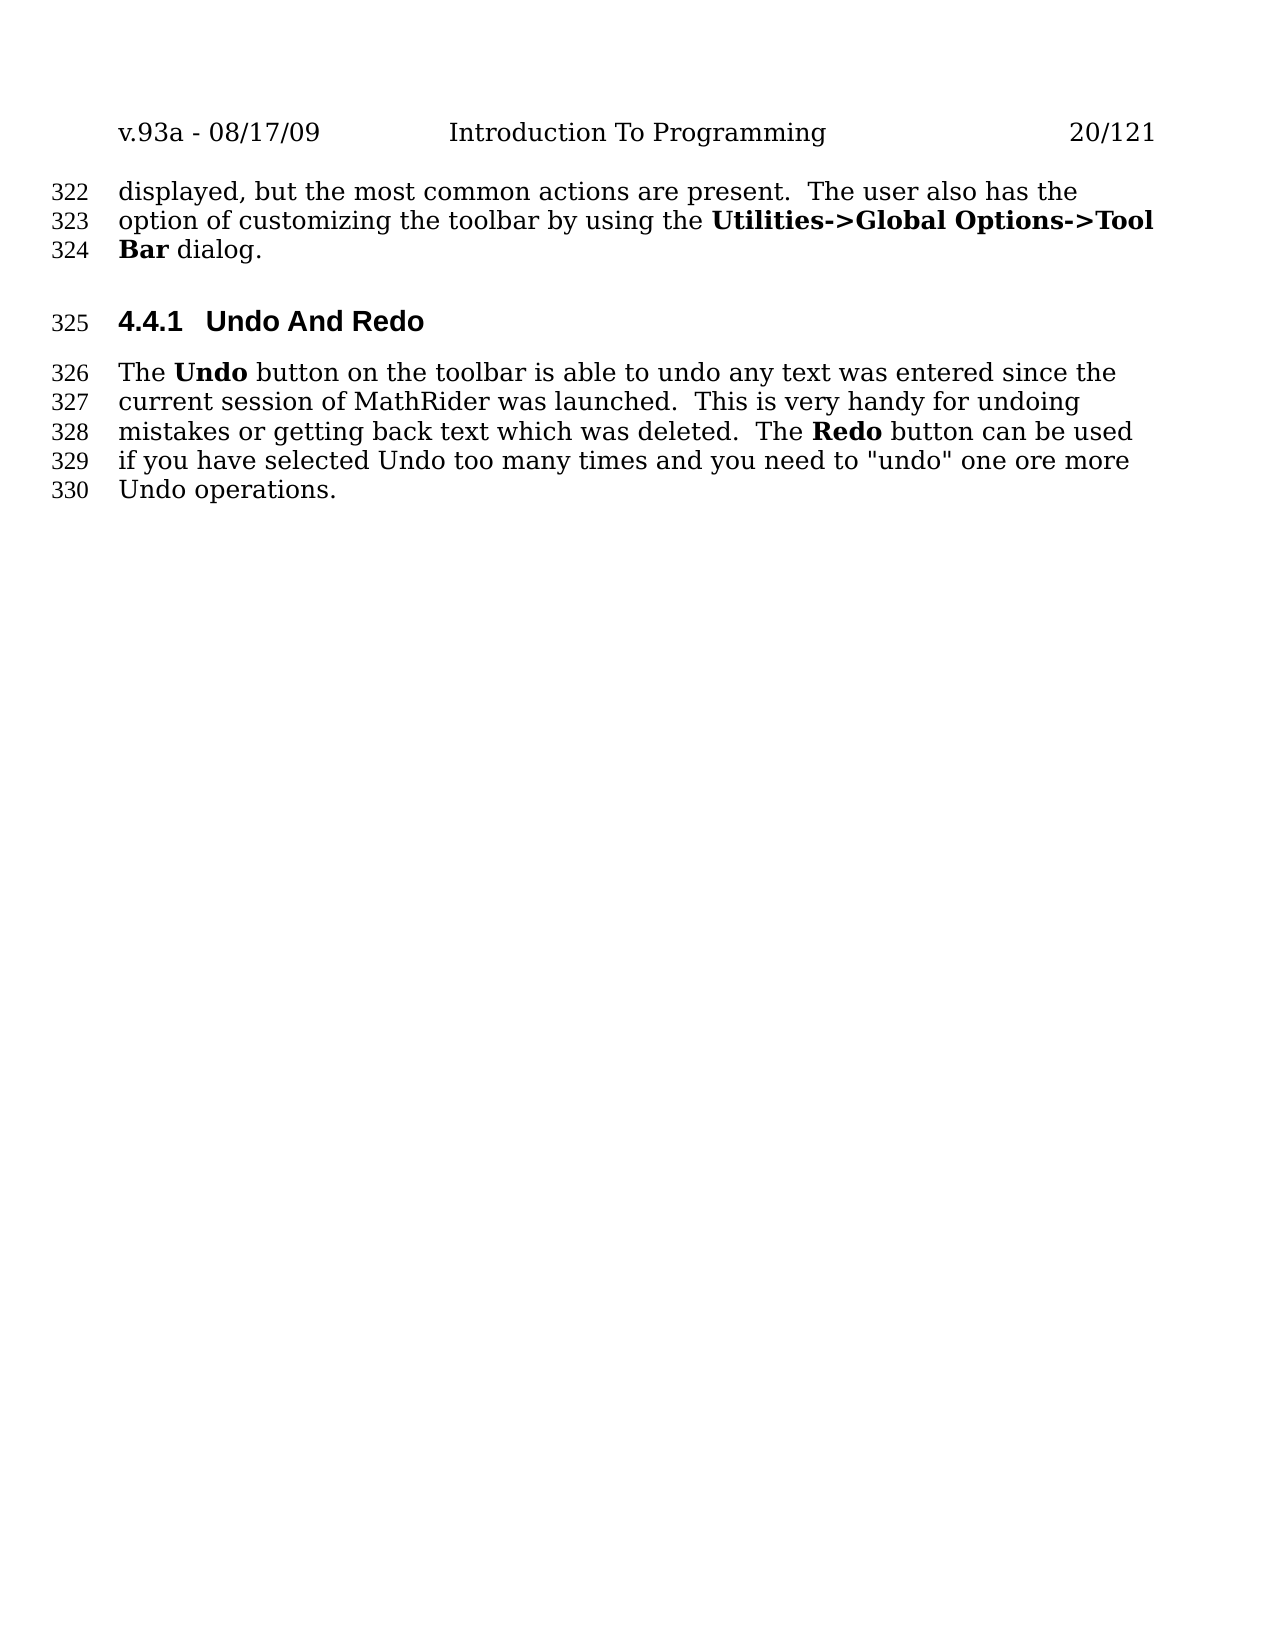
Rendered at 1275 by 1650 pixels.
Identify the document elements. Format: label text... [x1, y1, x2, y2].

text The Undo button on the toolbar is able to undo any text was entered since the current session of MathRider was launched. This is very handy for undoing mistakes or getting back text which was deleted. The Redo button can be used if you have selected Undo too many times and you need to "undo" one ore more Undo operations. [118, 358, 1157, 504]
subtitle Undo And Redo [118, 304, 1157, 337]
text displayed, but the most common actions are present. The user also has the option of customizing the toolbar by using the Utilities->Global Options->Tool Bar dialog. [118, 177, 1157, 265]
